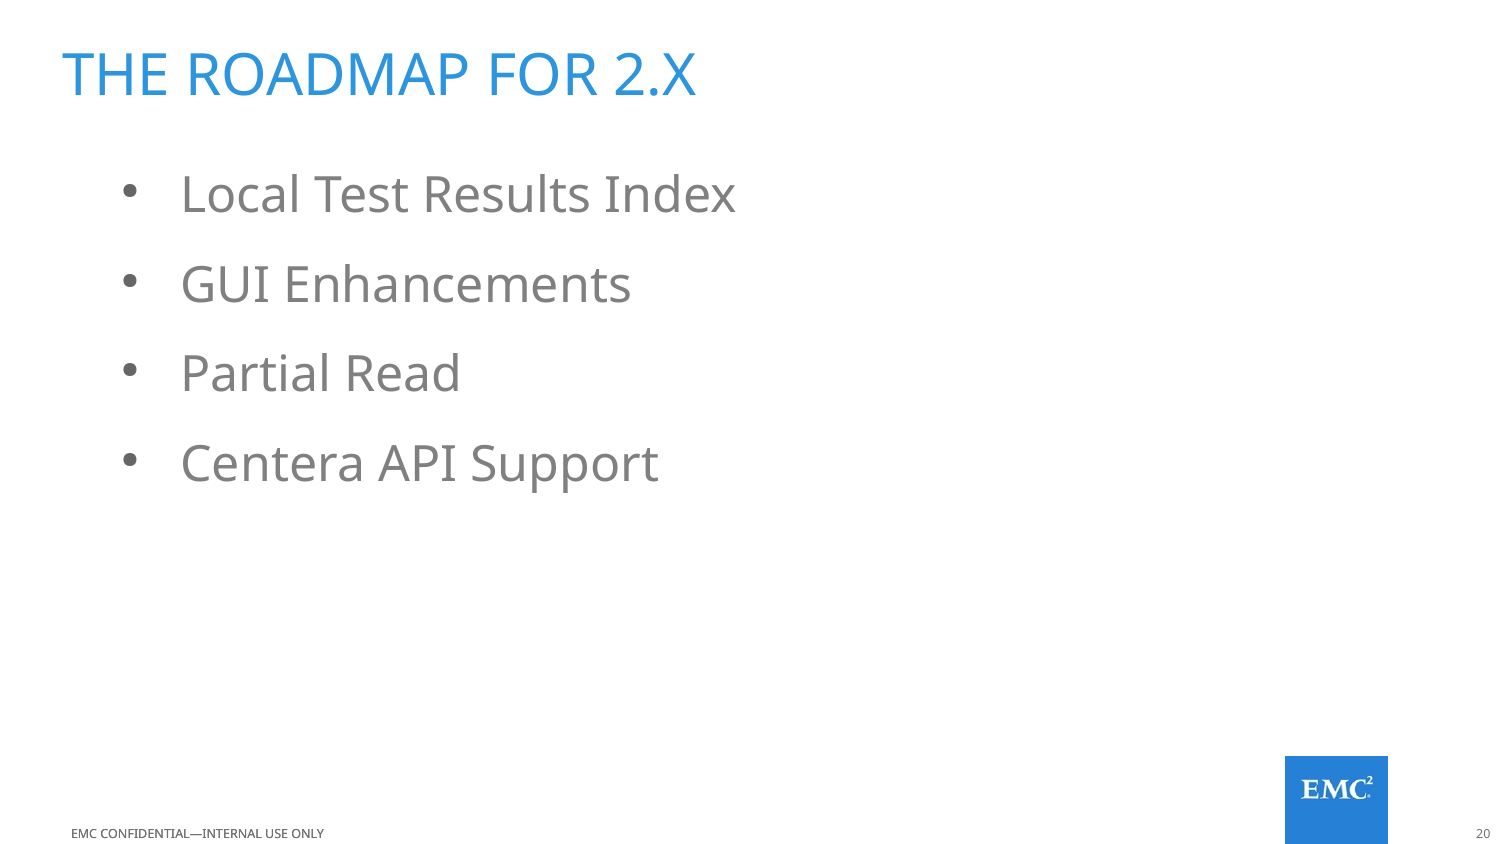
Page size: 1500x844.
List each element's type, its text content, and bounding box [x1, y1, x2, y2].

picture [1285, 756, 1388, 844]
title The Roadmap for 2.x [62, 37, 1450, 108]
list Local Test Results Index GUI Enhancements Partial Read Centera API Support [62, 162, 1450, 745]
